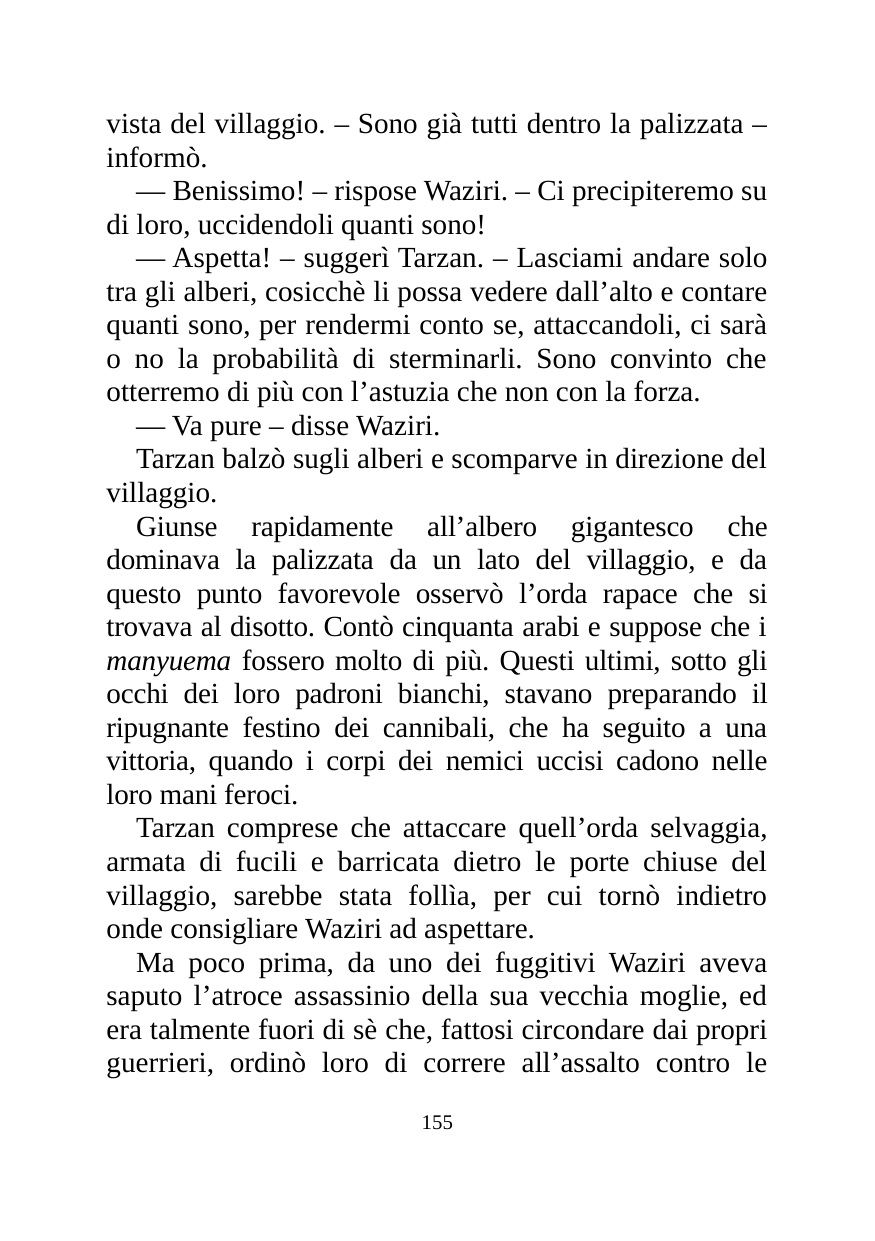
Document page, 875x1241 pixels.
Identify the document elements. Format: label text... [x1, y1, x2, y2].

text — Aspetta! – suggerì Tarzan. – Lasciami andare solo tra gli alberi, cosicchè li possa vedere dall’alto e contare quanti sono, per rendermi conto se, attaccandoli, ci sarà o no la probabilità di sterminarli. Sono convinto che otterremo di più con l’astuzia che non con la forza. [106, 240, 768, 408]
text — Va pure – disse Waziri. [106, 408, 768, 442]
text Tarzan balzò sugli alberi e scomparve in direzione del villaggio. [106, 442, 768, 509]
text — Benissimo! – rispose Waziri. – Ci precipiteremo su di loro, uccidendoli quanti sono! [106, 173, 768, 240]
text Ma poco prima, da uno dei fuggitivi Waziri aveva saputo l’atroce assassinio della sua vecchia moglie, ed era talmente fuori di sè che, fattosi circondare dai propri guerrieri, ordinò loro di correre all’assalto contro le [106, 945, 768, 1079]
text vista del villaggio. – Sono già tutti dentro la palizzata – informò. [106, 106, 768, 173]
text Tarzan comprese che attaccare quell’orda selvaggia, armata di fucili e barricata dietro le porte chiuse del villaggio, sarebbe stata follìa, per cui tornò indietro onde consigliare Waziri ad aspettare. [106, 811, 768, 945]
text Giunse rapidamente all’albero gigantesco che dominava la palizzata da un lato del villaggio, e da questo punto favorevole osservò l’orda rapace che si trovava al disotto. Contò cinquanta arabi e suppose che i manyuema fossero molto di più. Questi ultimi, sotto gli occhi dei loro padroni bianchi, stavano preparando il ripugnante festino dei cannibali, che ha seguito a una vittoria, quando i corpi dei nemici uccisi cadono nelle loro mani feroci. [106, 509, 768, 811]
